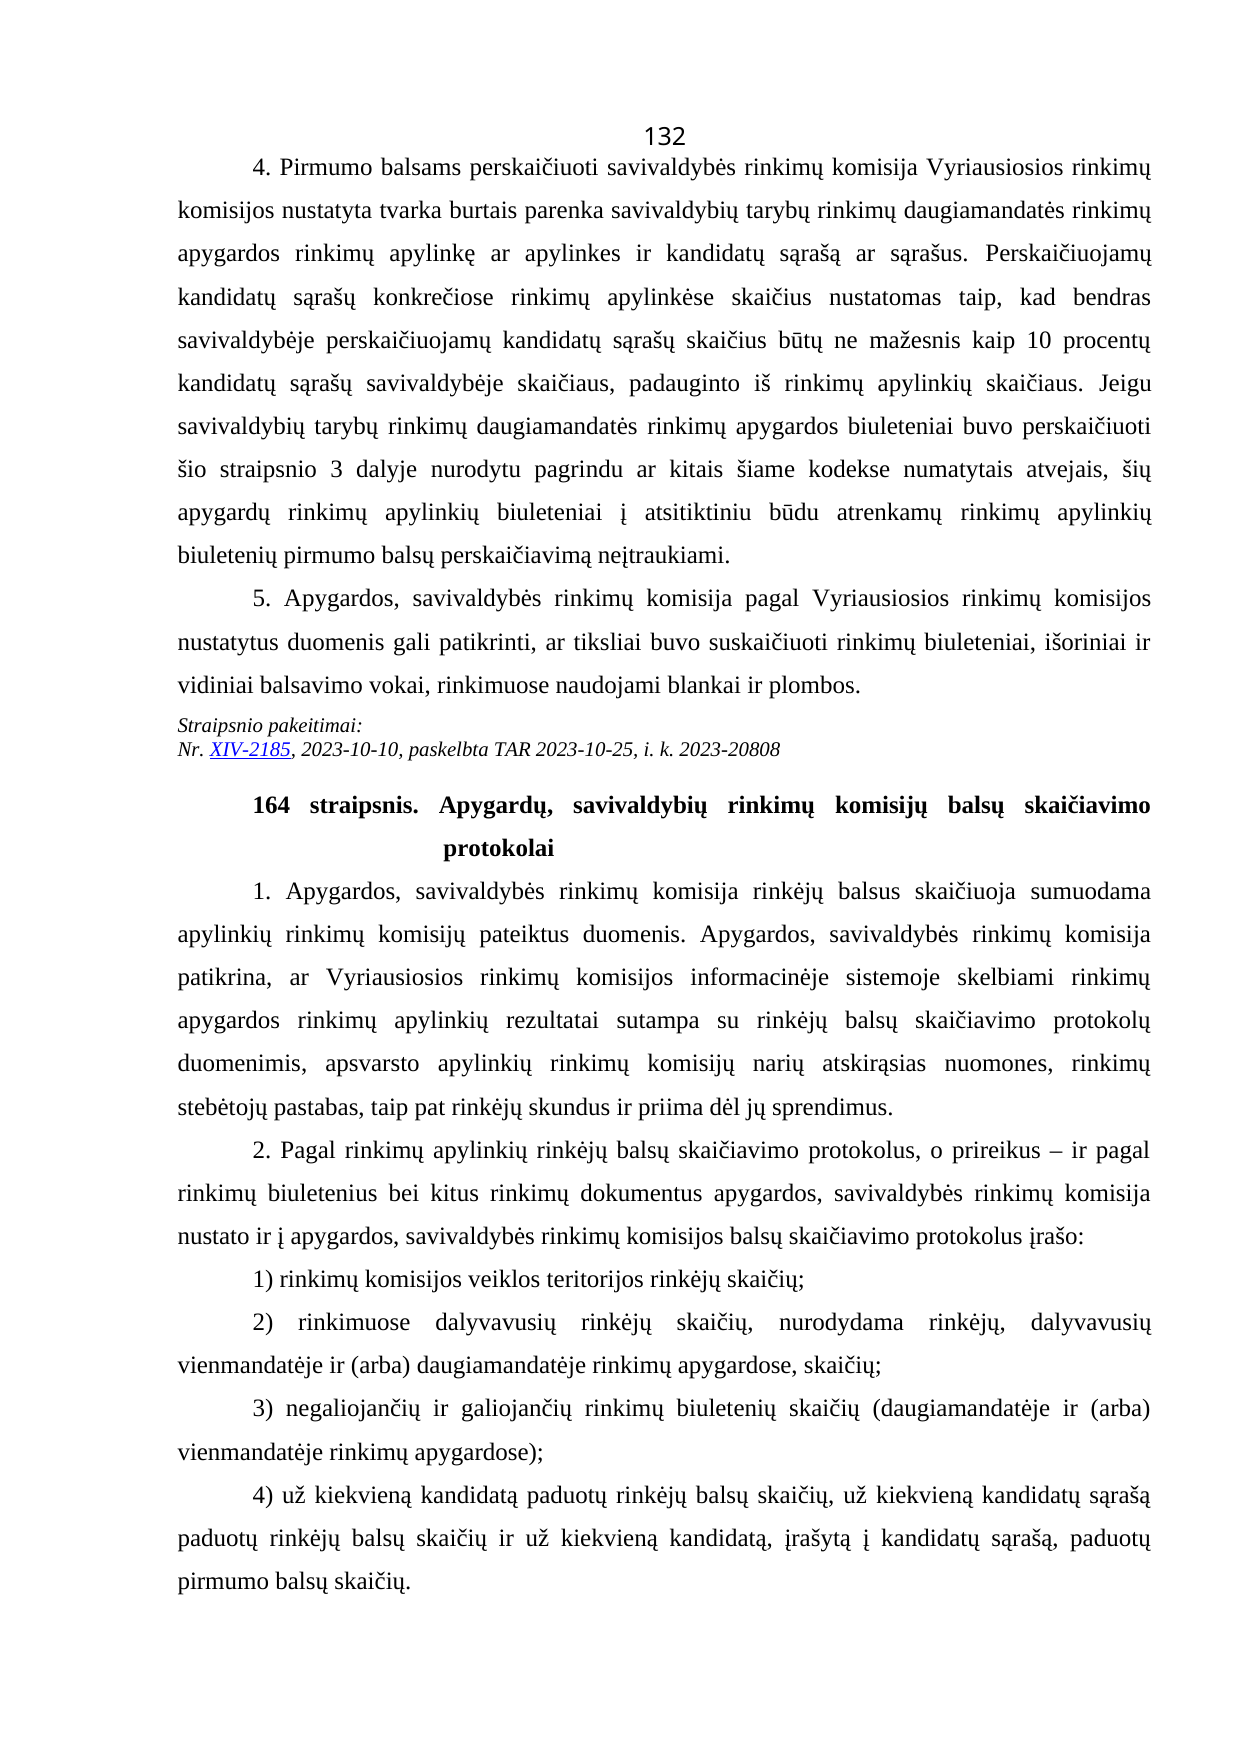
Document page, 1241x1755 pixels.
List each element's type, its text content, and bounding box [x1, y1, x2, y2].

text Nr. XIV-2185, 2023-10-10, paskelbta TAR 2023-10-25, i. k. 2023-20808 [177, 737, 1152, 761]
text 2. Pagal rinkimų apylinkių rinkėjų balsų skaičiavimo protokolus, o prireikus – ir pagal rinkimų biuletenius bei kitus rinkimų dokumentus apygardos, savivaldybės rinkimų komisija nustato ir į apygardos, savivaldybės rinkimų komisijos balsų skaičiavimo protokolus įrašo: [177, 1135, 1152, 1250]
text Straipsnio pakeitimai: [177, 713, 1152, 737]
text 4. Pirmumo balsams perskaičiuoti savivaldybės rinkimų komisija Vyriausiosios rinkimų komisijos nustatyta tvarka burtais parenka savivaldybių tarybų rinkimų daugiamandatės rinkimų apygardos rinkimų apylinkę ar apylinkes ir kandidatų sąrašą ar sąrašus. Perskaičiuojamų kandidatų sąrašų konkrečiose rinkimų apylinkėse skaičius nustatomas taip, kad bendras savivaldybėje perskaičiuojamų kandidatų sąrašų skaičius būtų ne mažesnis kaip 10 procentų kandidatų sąrašų savivaldybėje skaičiaus, padauginto iš rinkimų apylinkių skaičiaus. Jeigu savivaldybių tarybų rinkimų daugiamandatės rinkimų apygardos biuleteniai buvo perskaičiuoti šio straipsnio 3 dalyje nurodytu pagrindu ar kitais šiame kodekse numatytais atvejais, šių apygardų rinkimų apylinkių biuleteniai į atsitiktiniu būdu atrenkamų rinkimų apylinkių biuletenių pirmumo balsų perskaičiavimą neįtraukiami. [177, 152, 1152, 569]
text 3) negaliojančių ir galiojančių rinkimų biuletenių skaičių (daugiamandatėje ir (arba) vienmandatėje rinkimų apygardose); [177, 1393, 1152, 1465]
text 5. Apygardos, savivaldybės rinkimų komisija pagal Vyriausiosios rinkimų komisijos nustatytus duomenis gali patikrinti, ar tiksliai buvo suskaičiuoti rinkimų biuleteniai, išoriniai ir vidiniai balsavimo vokai, rinkimuose naudojami blankai ir plombos. [177, 583, 1152, 698]
text 164 straipsnis. Apygardų, savivaldybių rinkimų komisijų balsų skaičiavimo protokolai [252, 790, 1152, 862]
text 2) rinkimuose dalyvavusių rinkėjų skaičių, nurodydama rinkėjų, dalyvavusių vienmandatėje ir (arba) daugiamandatėje rinkimų apygardose, skaičių; [177, 1307, 1152, 1379]
text 1) rinkimų komisijos veiklos teritorijos rinkėjų skaičių; [177, 1264, 1152, 1293]
text 1. Apygardos, savivaldybės rinkimų komisija rinkėjų balsus skaičiuoja sumuodama apylinkių rinkimų komisijų pateiktus duomenis. Apygardos, savivaldybės rinkimų komisija patikrina, ar Vyriausiosios rinkimų komisijos informacinėje sistemoje skelbiami rinkimų apygardos rinkimų apylinkių rezultatai sutampa su rinkėjų balsų skaičiavimo protokolų duomenimis, apsvarsto apylinkių rinkimų komisijų narių atskirąsias nuomones, rinkimų stebėtojų pastabas, taip pat rinkėjų skundus ir priima dėl jų sprendimus. [177, 876, 1152, 1120]
text 4) už kiekvieną kandidatą paduotų rinkėjų balsų skaičių, už kiekvieną kandidatų sąrašą paduotų rinkėjų balsų skaičių ir už kiekvieną kandidatą, įrašytą į kandidatų sąrašą, paduotų pirmumo balsų skaičių. [177, 1480, 1152, 1595]
